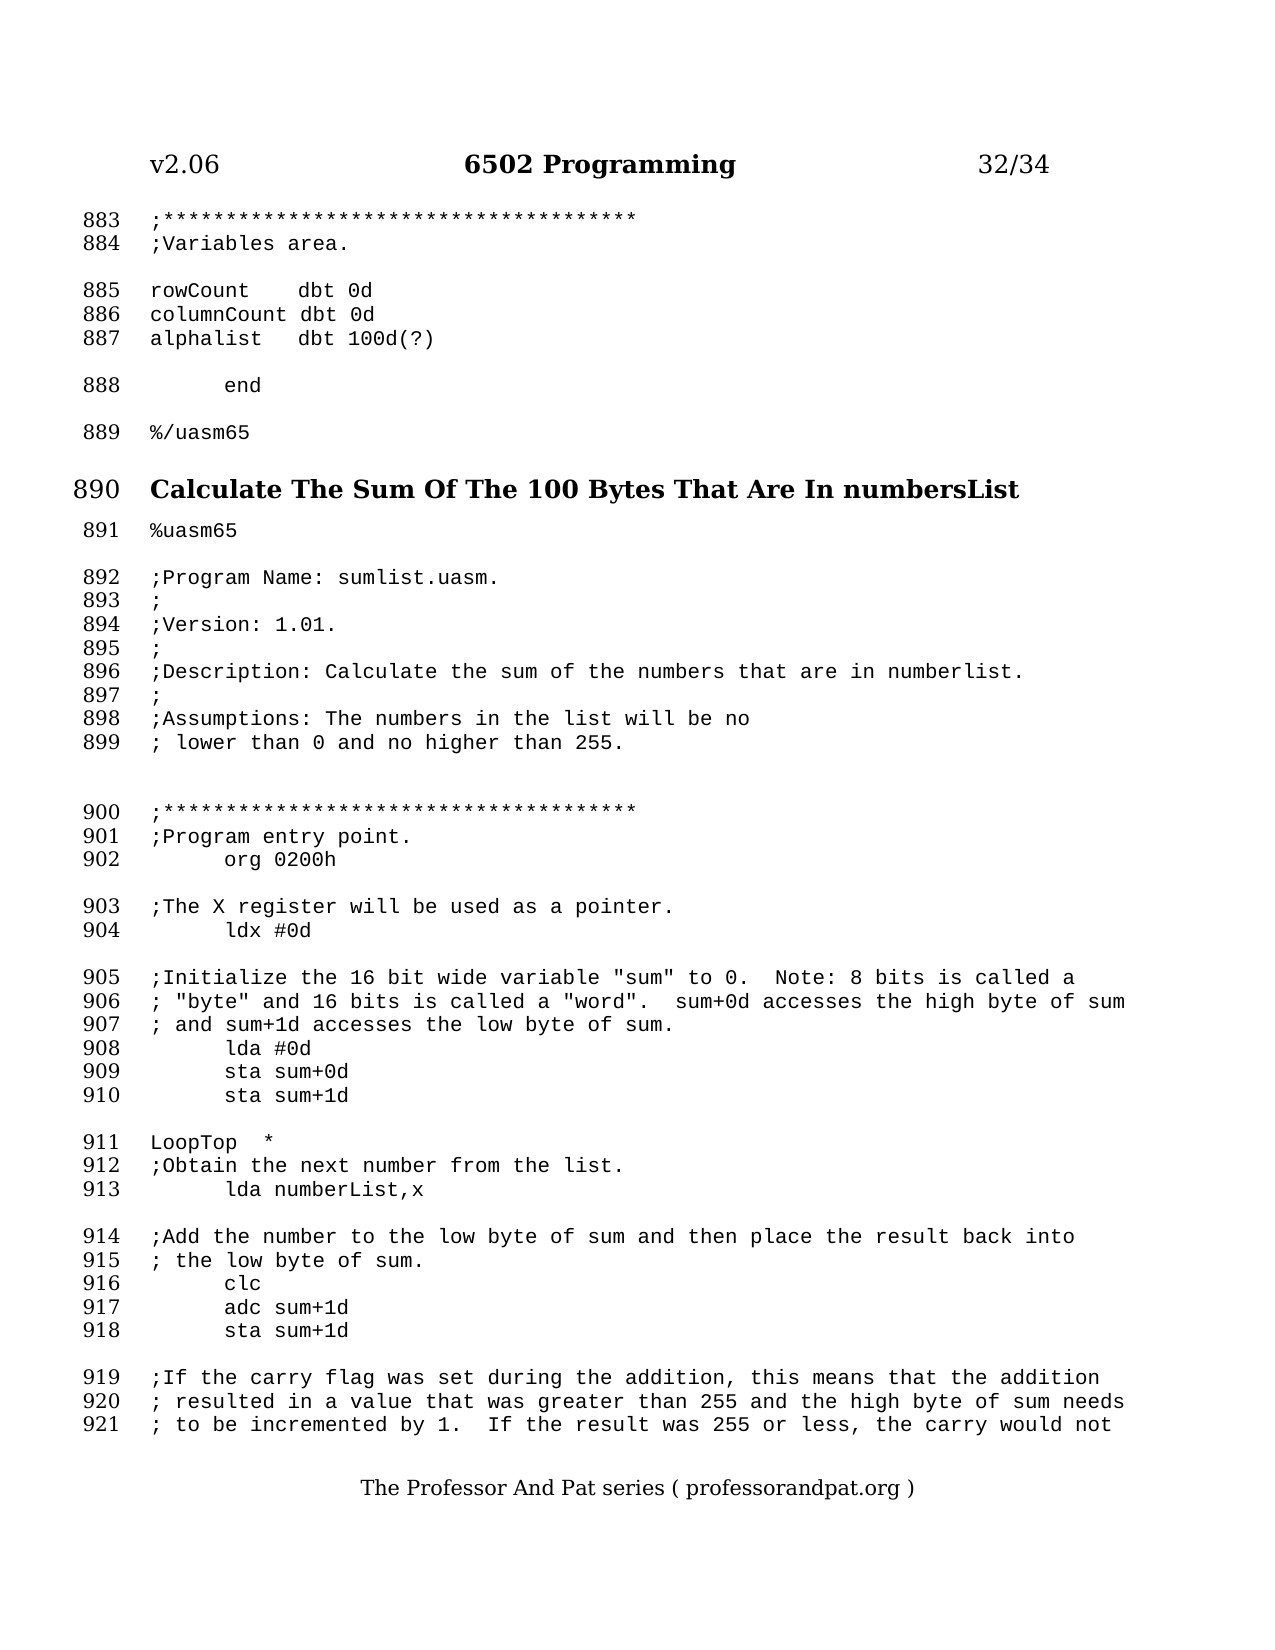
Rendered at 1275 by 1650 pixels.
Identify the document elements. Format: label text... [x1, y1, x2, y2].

text ;************************************** [150, 210, 1125, 233]
text ;Variables area. [150, 233, 1125, 257]
text adc sum+1d [150, 1297, 1125, 1320]
text sta sum+1d [150, 1085, 1125, 1108]
text ; lower than 0 and no higher than 255. [150, 732, 1125, 755]
text %/uasm65 [150, 422, 1125, 445]
text %uasm65 [150, 520, 1125, 543]
text ;Program entry point. [150, 826, 1125, 849]
text ; "byte" and 16 bits is called a "word". sum+0d accesses the high byte of sum [150, 991, 1125, 1014]
text ;If the carry flag was set during the addition, this means that the addition [150, 1367, 1125, 1391]
text ; the low byte of sum. [150, 1250, 1125, 1273]
text ;Assumptions: The numbers in the list will be no [150, 708, 1125, 732]
text ; [150, 685, 1125, 708]
text ;Program Name: sumlist.uasm. [150, 567, 1125, 591]
text org 0200h [150, 849, 1125, 873]
text lda numberList,x [150, 1179, 1125, 1203]
text sta sum+1d [150, 1320, 1125, 1344]
text end [150, 375, 1125, 398]
text ;The X register will be used as a pointer. [150, 897, 1125, 920]
text ;Initialize the 16 bit wide variable "sum" to 0. Note: 8 bits is called a [150, 967, 1125, 991]
text lda #0d [150, 1038, 1125, 1061]
text ;************************************** [150, 802, 1125, 826]
text ldx #0d [150, 920, 1125, 944]
text alphalist dbt 100d(?) [150, 328, 1125, 351]
text ; and sum+1d accesses the low byte of sum. [150, 1014, 1125, 1038]
text ;Description: Calculate the sum of the numbers that are in numberlist. [150, 661, 1125, 685]
text ; [150, 638, 1125, 661]
text ; to be incremented by 1. If the result was 255 or less, the carry would not [150, 1414, 1125, 1438]
text ; resulted in a value that was greater than 255 and the high byte of sum needs [150, 1391, 1125, 1414]
text clc [150, 1273, 1125, 1297]
text ;Add the number to the low byte of sum and then place the result back into [150, 1226, 1125, 1250]
text columnCount dbt 0d [150, 304, 1125, 328]
text rowCount dbt 0d [150, 281, 1125, 304]
text ;Version: 1.01. [150, 614, 1125, 638]
subtitle Calculate The Sum Of The 100 Bytes That Are In numbersList [150, 475, 1125, 505]
text sta sum+0d [150, 1061, 1125, 1085]
text LoopTop * [150, 1132, 1125, 1156]
text ; [150, 591, 1125, 614]
text ;Obtain the next number from the list. [150, 1156, 1125, 1179]
